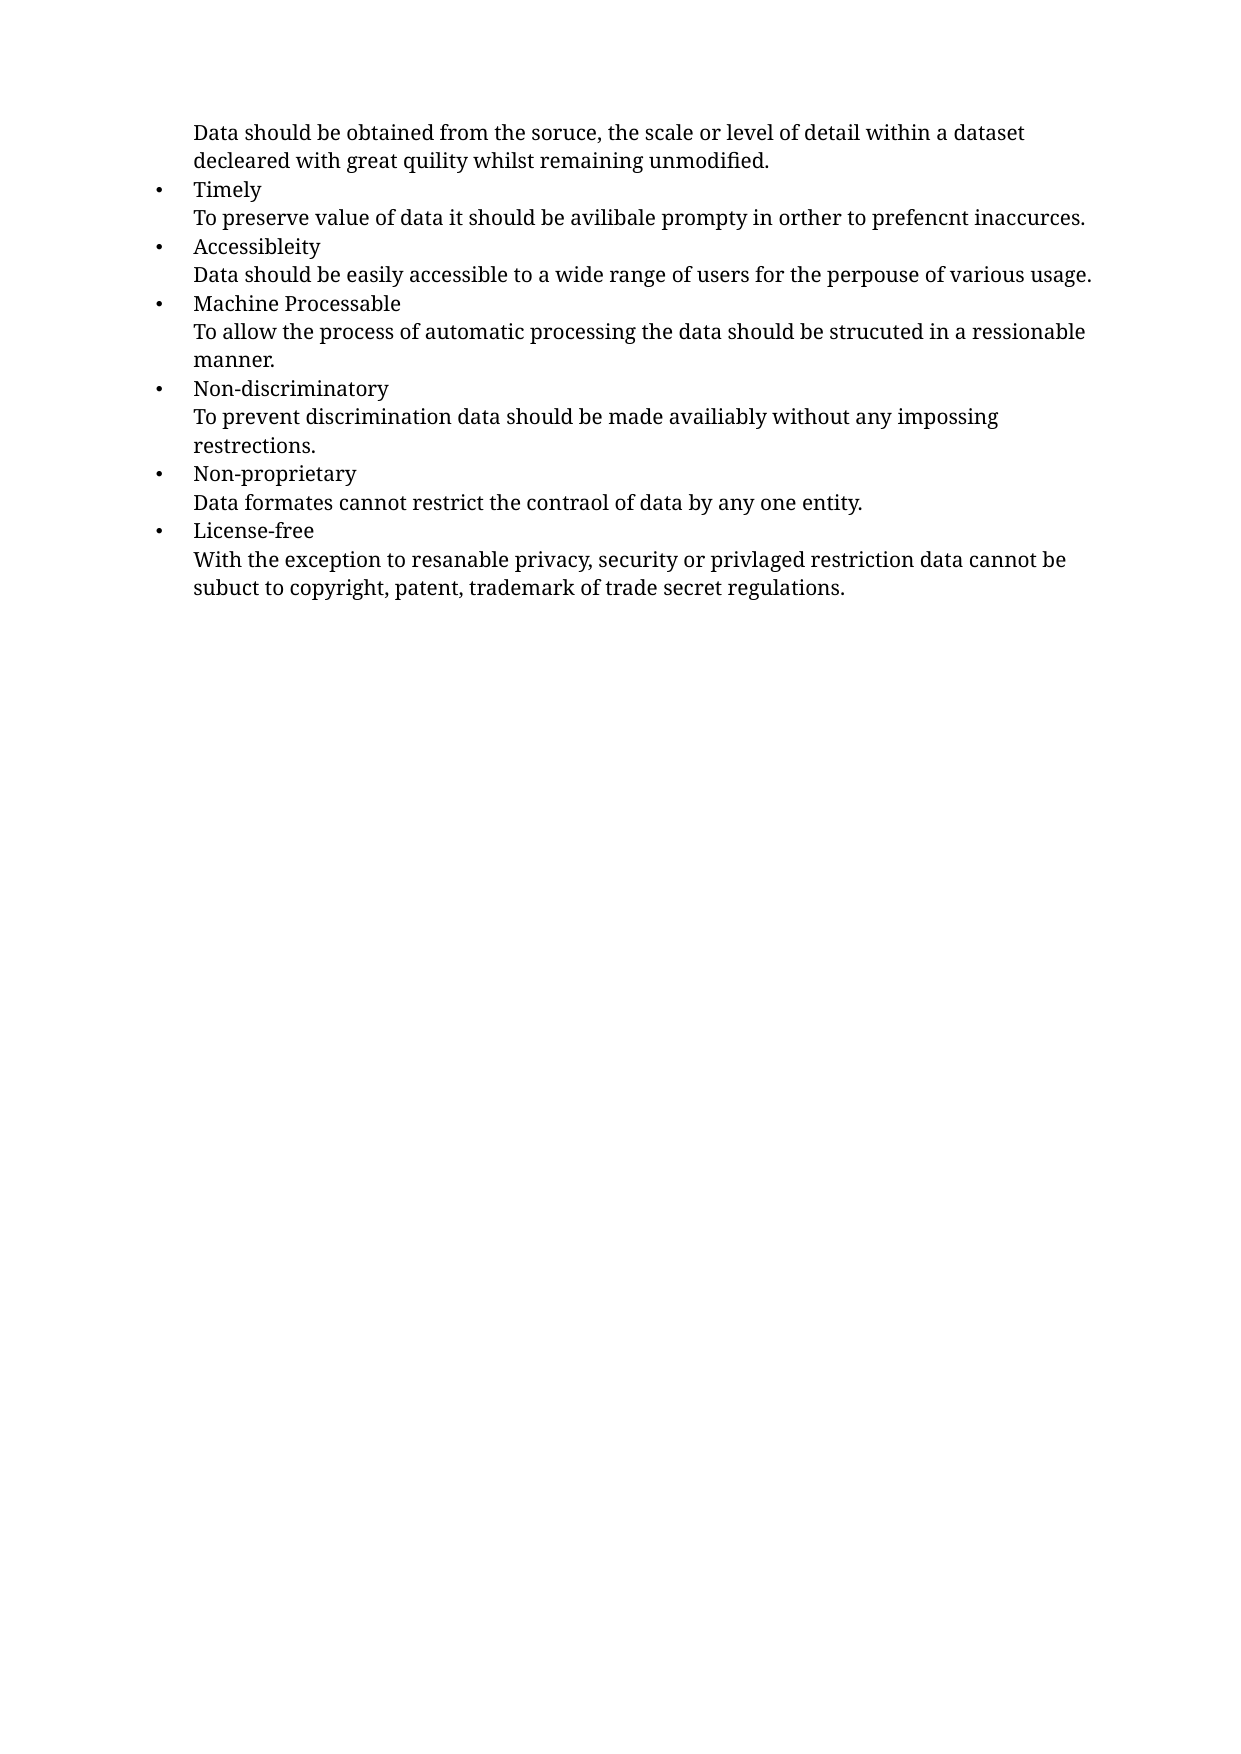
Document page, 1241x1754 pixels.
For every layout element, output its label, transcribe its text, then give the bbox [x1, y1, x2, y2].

list Data should be easily accessible to a wide range of users for the perpouse of various usage. [156, 260, 1122, 289]
list To allow the process of automatic processing the data should be strucuted in a ressionable manner. [156, 317, 1122, 374]
list Timely [156, 175, 1122, 203]
list Non-discriminatory [156, 374, 1122, 402]
list License-free [156, 516, 1122, 545]
list To preserve value of data it should be avilibale prompty in orther to prefencnt inaccurces. [156, 203, 1122, 232]
list Data formates cannot restrict the contraol of data by any one entity. [156, 488, 1122, 516]
list To prevent discrimination data should be made availiably without any impossing restrections. [156, 402, 1122, 459]
list Accessibleity [156, 232, 1122, 260]
list Data should be obtained from the soruce, the scale or level of detail within a dataset decleared with great quility whilst remaining unmodified. [156, 118, 1122, 175]
list With the exception to resanable privacy, security or privlaged restriction data cannot be subuct to copyright, patent, trademark of trade secret regulations. [156, 545, 1122, 602]
list Machine Processable [156, 289, 1122, 317]
list Non-proprietary [156, 459, 1122, 488]
